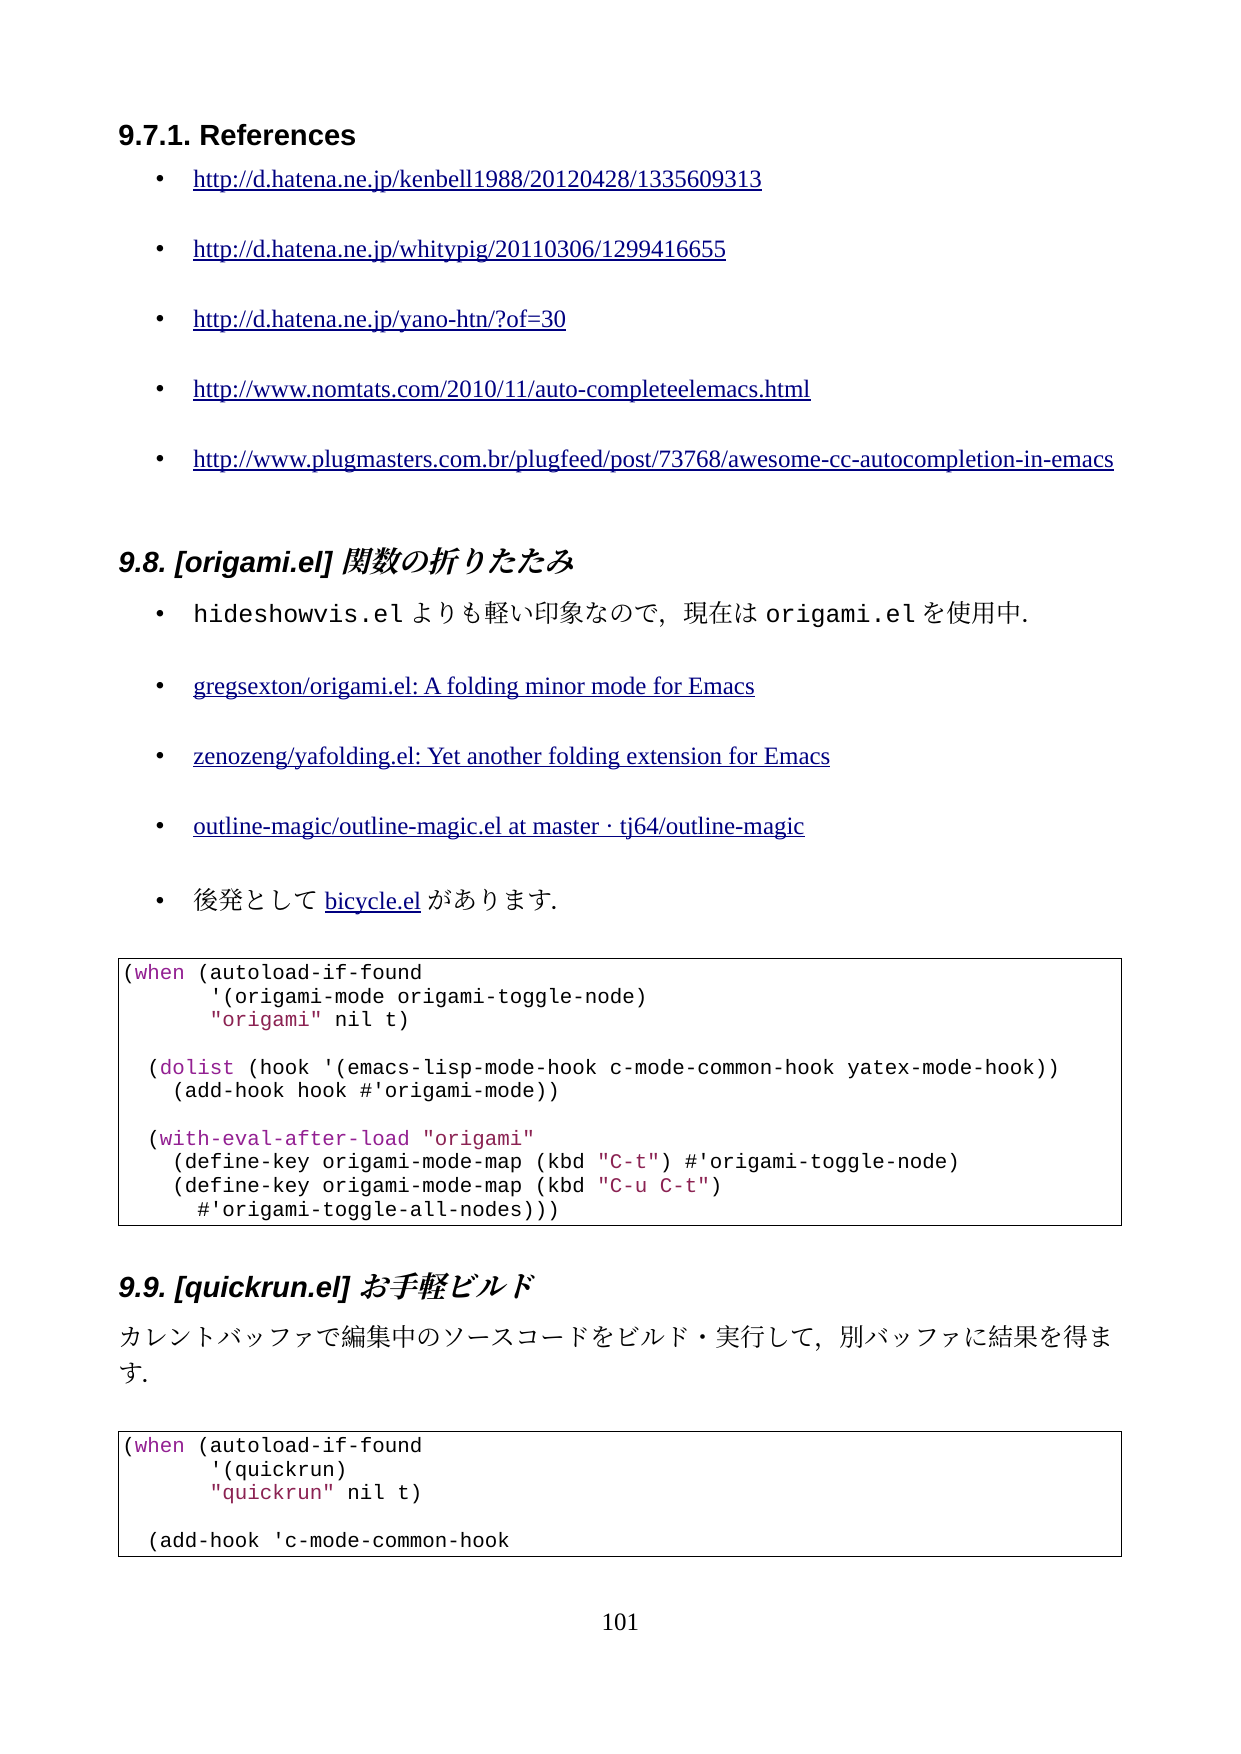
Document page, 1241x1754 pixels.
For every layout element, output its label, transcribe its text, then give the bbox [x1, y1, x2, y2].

list hideshowvis.el よりも軽い印象なので，現在は origami.el を使用中． [156, 593, 1122, 658]
text "quickrun" nil t) [119, 1478, 1121, 1502]
text (when (autoload-if-found [119, 959, 1121, 982]
text (add-hook hook #'origami-mode)) [119, 1076, 1121, 1100]
text (when (autoload-if-found [119, 1432, 1121, 1455]
subtitle References [118, 118, 1122, 152]
text "origami" nil t) [119, 1006, 1121, 1029]
list http://d.hatena.ne.jp/kenbell1988/20120428/1335609313 [156, 164, 1122, 222]
text '(quickrun) [119, 1455, 1121, 1478]
text (define-key origami-mode-map (kbd "C-t") #'origami-toggle-node) [119, 1147, 1121, 1171]
list http://d.hatena.ne.jp/whitypig/20110306/1299416655 [156, 234, 1122, 292]
subtitle [quickrun.el] お手軽ビルド [118, 1264, 1122, 1306]
list gregsexton/origami.el: A folding minor mode for Emacs [156, 671, 1122, 728]
list zenozeng/yafolding.el: Yet another folding extension for Emacs [156, 741, 1122, 798]
text (with-eval-after-load "origami" [119, 1124, 1121, 1147]
list http://d.hatena.ne.jp/yano-htn/?of=30 [156, 304, 1122, 362]
list outline-magic/outline-magic.el at master · tj64/outline-magic [156, 811, 1122, 868]
list http://www.nomtats.com/2010/11/auto-completeelemacs.html [156, 374, 1122, 432]
text '(origami-mode origami-toggle-node) [119, 982, 1121, 1006]
text (define-key origami-mode-map (kbd "C-u C-t") [119, 1171, 1121, 1195]
subtitle [origami.el] 関数の折りたたみ [118, 539, 1122, 581]
text (dolist (hook '(emacs-lisp-mode-hook c-mode-common-hook yatex-mode-hook)) [119, 1053, 1121, 1076]
text #'origami-toggle-all-nodes))) [119, 1195, 1121, 1225]
text (add-hook 'c-mode-common-hook [119, 1526, 1121, 1556]
list 後発として bicycle.el があります． [156, 881, 1122, 946]
text カレントバッファで編集中のソースコードをビルド・実行して，別バッファに結果を得ます． [118, 1318, 1122, 1419]
list http://www.plugmasters.com.br/plugfeed/post/73768/awesome-cc-autocompletion-in-emacs [156, 444, 1122, 502]
